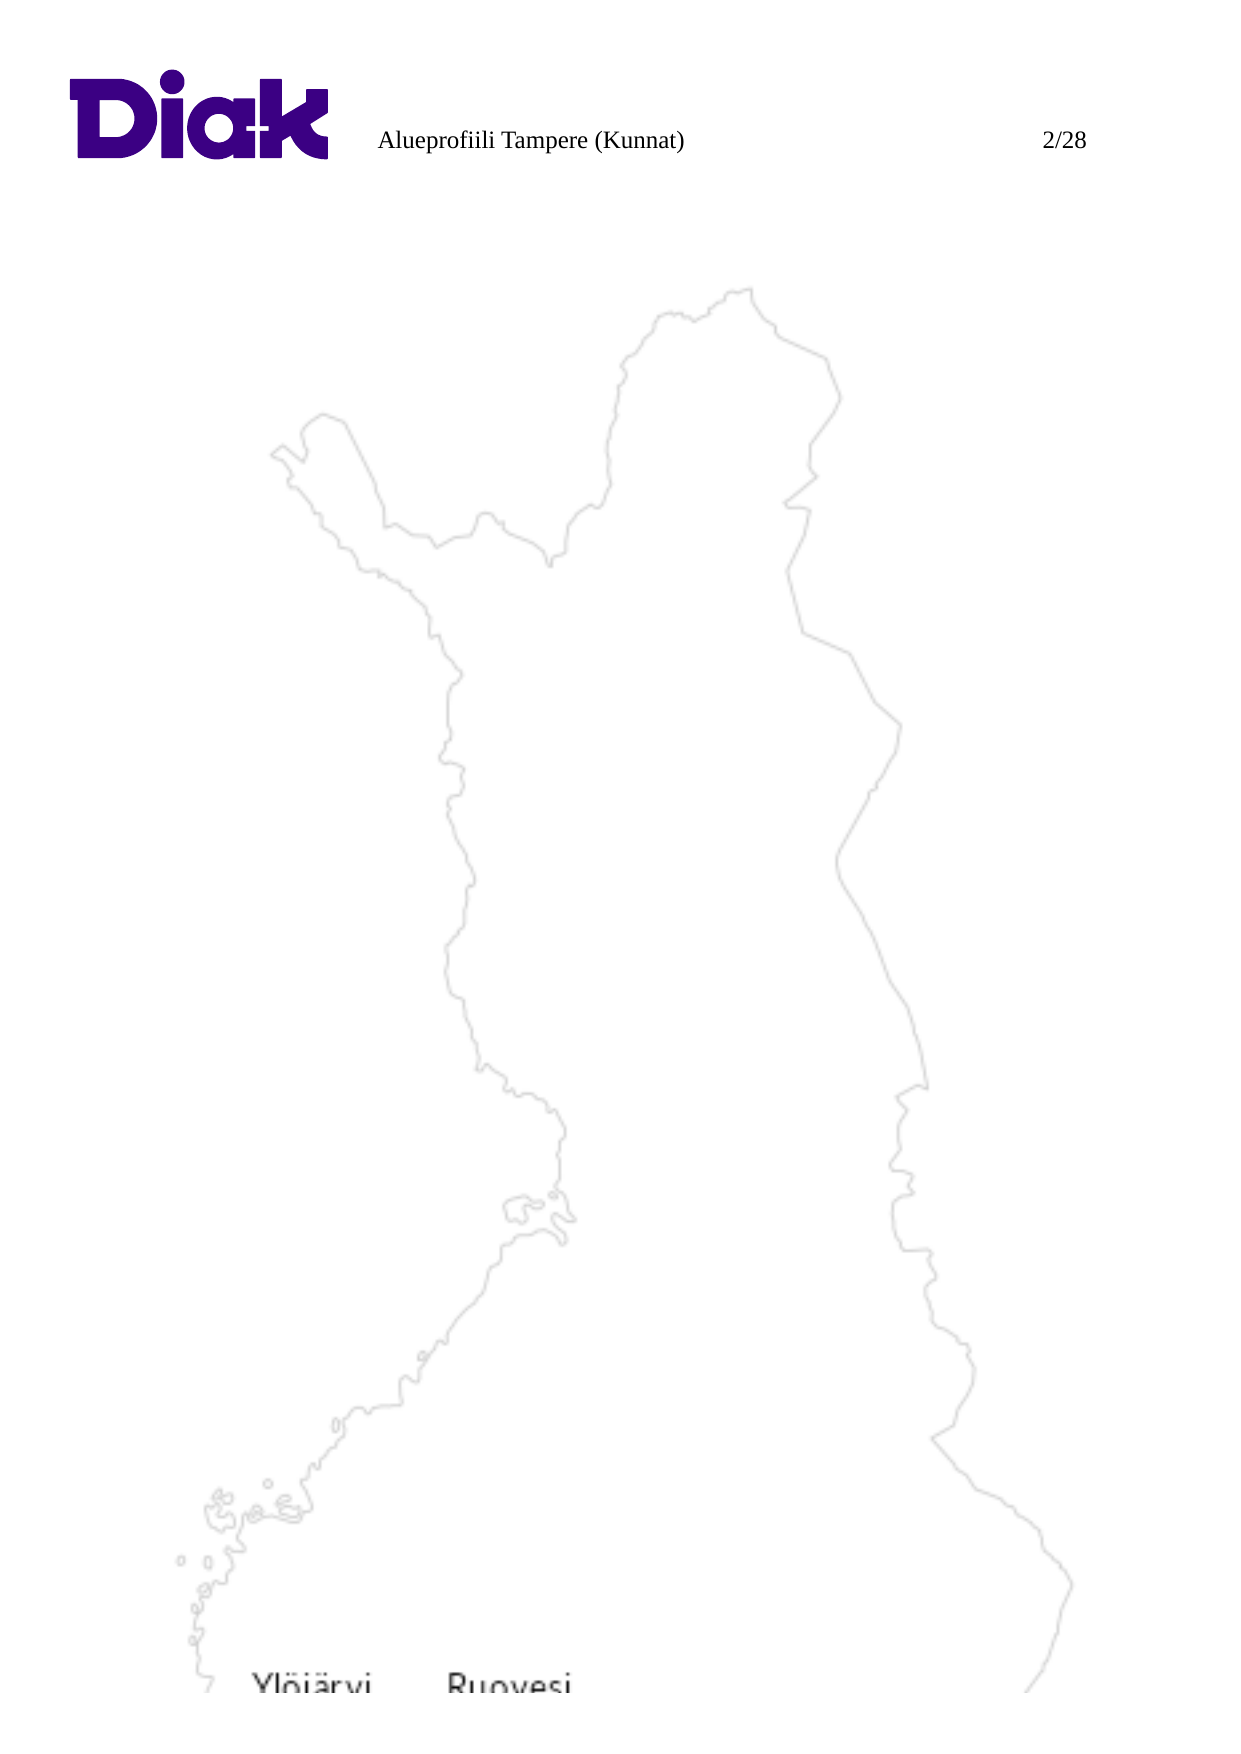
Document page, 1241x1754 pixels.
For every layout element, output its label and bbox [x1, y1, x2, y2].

picture [61, 196, 1179, 1693]
